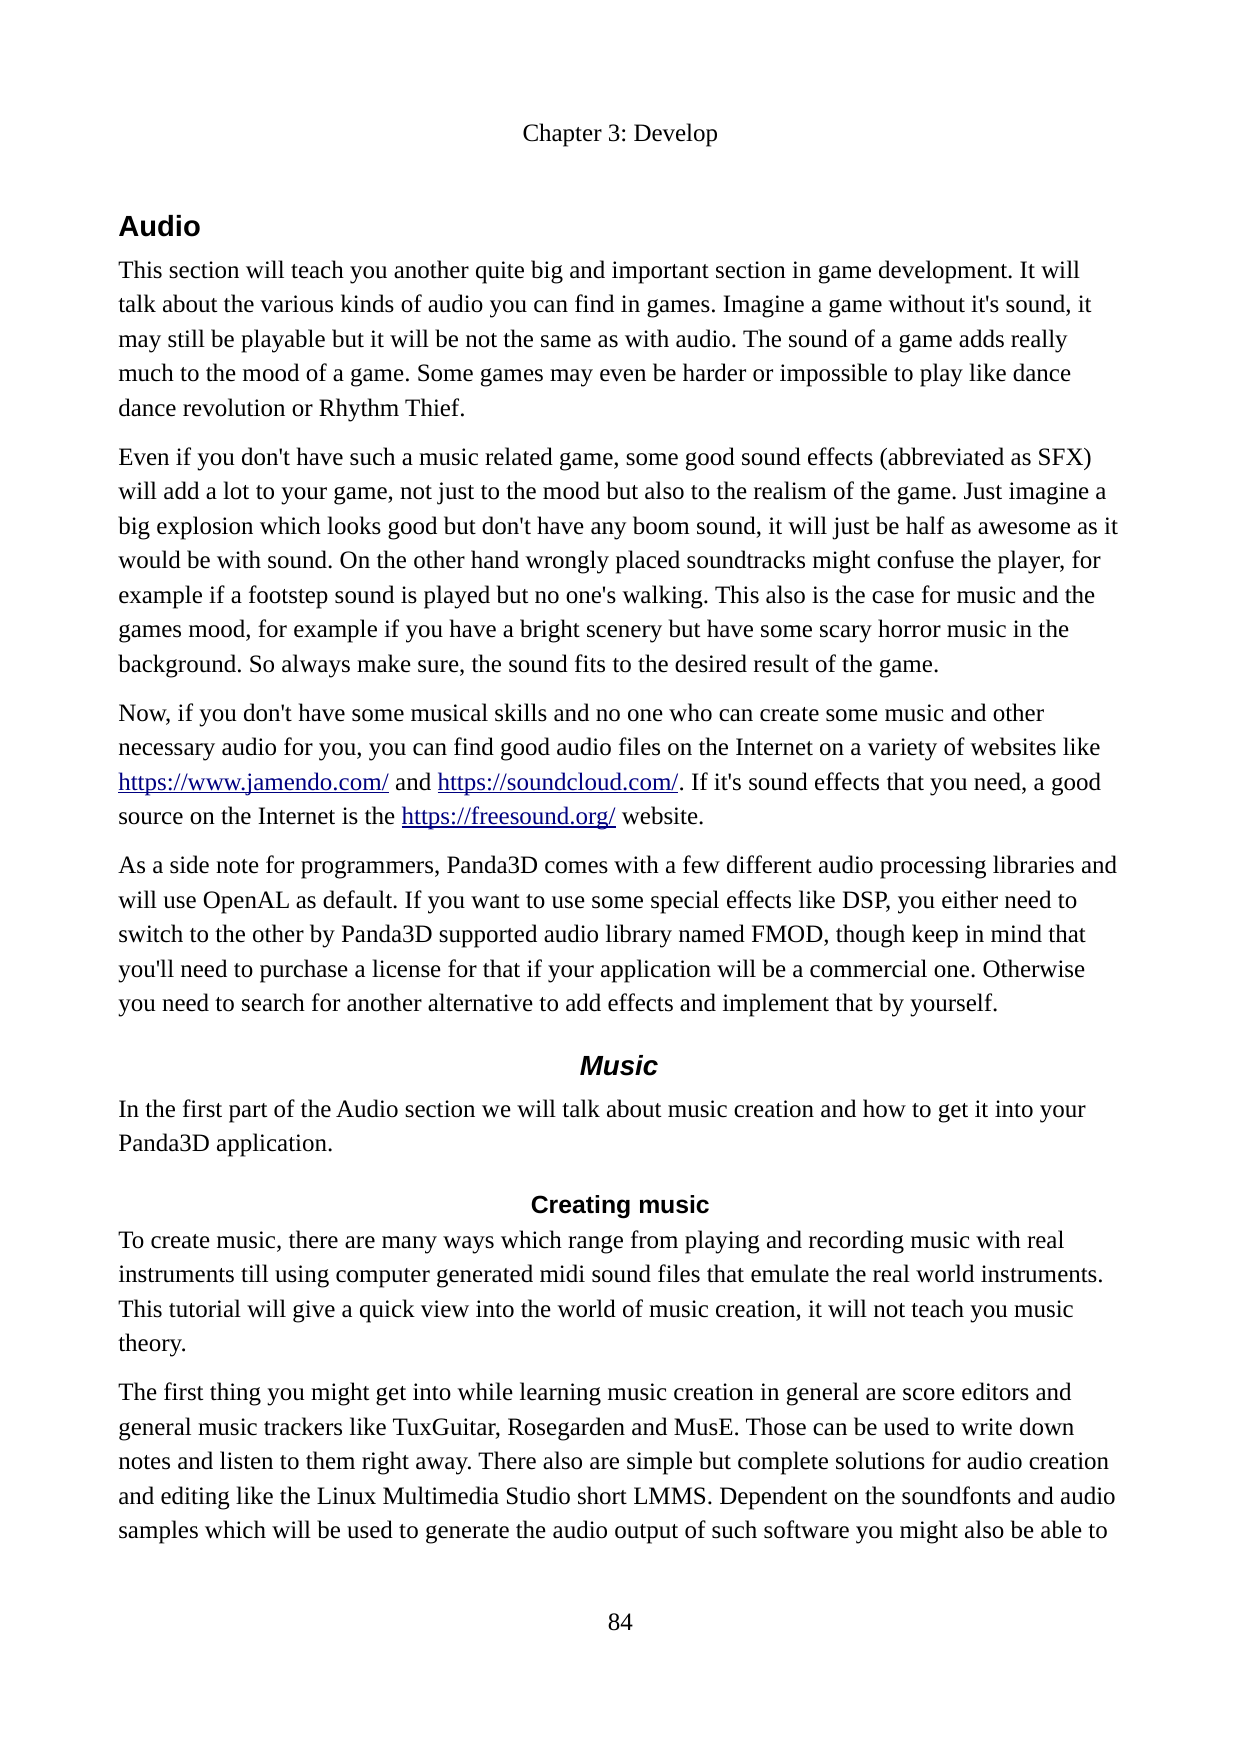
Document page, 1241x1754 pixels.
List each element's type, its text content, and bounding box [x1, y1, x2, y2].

text The first thing you might get into while learning music creation in general are score editors and general music trackers like TuxGuitar, Rosegarden and MusE. Those can be used to write down notes and listen to them right away. There also are simple but complete solutions for audio creation and editing like the Linux Multimedia Studio short LMMS. Dependent on the soundfonts and audio samples which will be used to generate the audio output of such software you might also be able to [118, 1377, 1122, 1544]
text This section will teach you another quite big and important section in game development. It will talk about the various kinds of audio you can find in games. Imagine a game without it's sound, it may still be playable but it will be not the same as with audio. The sound of a game adds really much to the mood of a game. Some games may even be harder or impossible to play like dance dance revolution or Rhythm Thief. [118, 255, 1122, 421]
subtitle Music [118, 1050, 1122, 1082]
text Now, if you don't have some musical skills and no one who can create some music and other necessary audio for you, you can find good audio files on the Internet on a variety of websites like https://www.jamendo.com/ and https://soundcloud.com/. If it's sound effects that you need, a good source on the Internet is the https://freesound.org/ website. [118, 698, 1122, 830]
text Even if you don't have such a music related game, some good sound effects (abbreviated as SFX) will add a lot to your game, not just to the mood but also to the realism of the game. Just imagine a big explosion which looks good but don't have any boom sound, it will just be half as awesome as it would be with sound. On the other hand wrongly placed soundtracks might confuse the player, for example if a footstep sound is played but no one's walking. This also is the case for music and the games mood, for example if you have a bright scenery but have some scary horror music in the background. So always make sure, the sound fits to the desired result of the game. [118, 442, 1122, 677]
text In the first part of the Audio section we will talk about music creation and how to get it into your Panda3D application. [118, 1094, 1122, 1157]
subtitle Creating music [118, 1190, 1122, 1219]
subtitle Audio [118, 209, 1122, 242]
text To create music, there are many ways which range from playing and recording music with real instruments till using computer generated midi sound files that emulate the real world instruments. This tutorial will give a quick view into the world of music creation, it will not teach you music theory. [118, 1225, 1122, 1357]
text As a side note for programmers, Panda3D comes with a few different audio processing libraries and will use OpenAL as default. If you want to use some special effects like DSP, you either need to switch to the other by Panda3D supported audio library named FMOD, though keep in mind that you'll need to purchase a license for that if your application will be a commercial one. Otherwise you need to search for another alternative to add effects and implement that by yourself. [118, 850, 1122, 1017]
